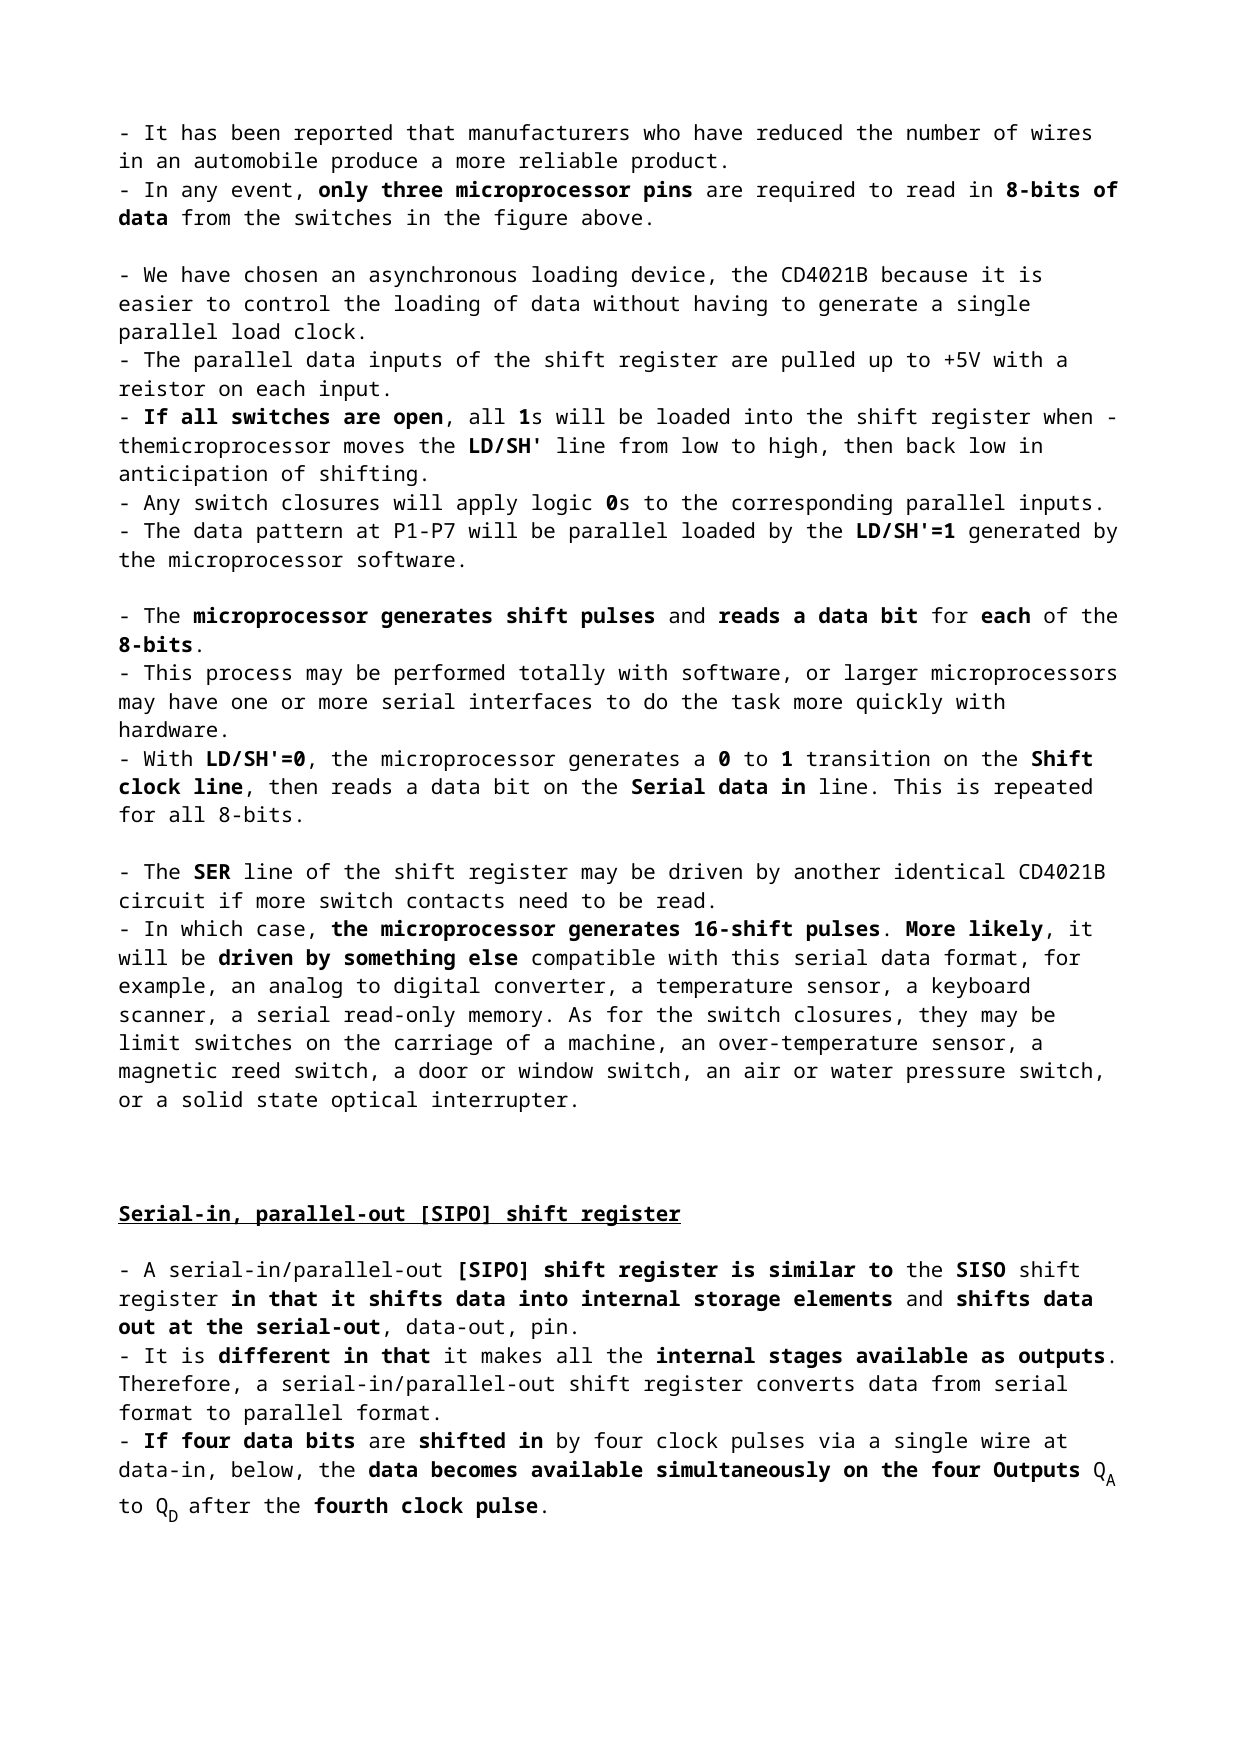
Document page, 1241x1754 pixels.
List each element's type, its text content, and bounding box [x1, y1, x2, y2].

list - It has been reported that manufacturers who have reduced the number of wires in an automobile produce a more reliable product. [118, 118, 1122, 175]
text - We have chosen an asynchronous loading device, the CD4021B because it is easier to control the loading of data without having to generate a single parallel load clock. [118, 260, 1122, 346]
text - The microprocessor generates shift pulses and reads a data bit for each of the 8-bits. [118, 602, 1122, 658]
text - Any switch closures will apply logic 0s to the corresponding parallel inputs. [118, 488, 1122, 516]
list - A serial-in/parallel-out [SIPO] shift register is similar to the SISO shift register in that it shifts data into internal storage elements and shifts data out at the serial-out, data-out, pin. [118, 1256, 1122, 1341]
list - If four data bits are shifted in by four clock pulses via a single wire at data-in, below, the data becomes available simultaneously on the four Outputs QA to QD after the fourth clock pulse. [118, 1426, 1122, 1528]
text - This process may be performed totally with software, or larger microprocessors may have one or more serial interfaces to do the task more quickly with hardware. [118, 658, 1122, 744]
text - The SER line of the shift register may be driven by another identical CD4021B circuit if more switch contacts need to be read. [118, 857, 1122, 914]
text - The parallel data inputs of the shift register are pulled up to +5V with a reistor on each input. [118, 346, 1122, 402]
list - In any event, only three microprocessor pins are required to read in 8-bits of data from the switches in the figure above. [118, 175, 1122, 232]
text - With LD/SH'=0, the microprocessor generates a 0 to 1 transition on the Shift clock line, then reads a data bit on the Serial data in line. This is repeated for all 8-bits. [118, 744, 1122, 829]
text - If all switches are open, all 1s will be loaded into the shift register when - themicroprocessor moves the LD/SH' line from low to high, then back low in anticipation of shifting. [118, 402, 1122, 488]
list - It is different in that it makes all the internal stages available as outputs. Therefore, a serial-in/parallel-out shift register converts data from serial format to parallel format. [118, 1341, 1122, 1426]
subtitle Serial-in, parallel-out [SIPO] shift register [118, 1199, 1122, 1227]
text - In which case, the microprocessor generates 16-shift pulses. More likely, it will be driven by something else compatible with this serial data format, for example, an analog to digital converter, a temperature sensor, a keyboard scanner, a serial read-only memory. As for the switch closures, they may be limit switches on the carriage of a machine, an over-temperature sensor, a magnetic reed switch, a door or window switch, an air or water pressure switch, or a solid state optical interrupter. [118, 914, 1122, 1113]
text - The data pattern at P1-P7 will be parallel loaded by the LD/SH'=1 generated by the microprocessor software. [118, 516, 1122, 573]
